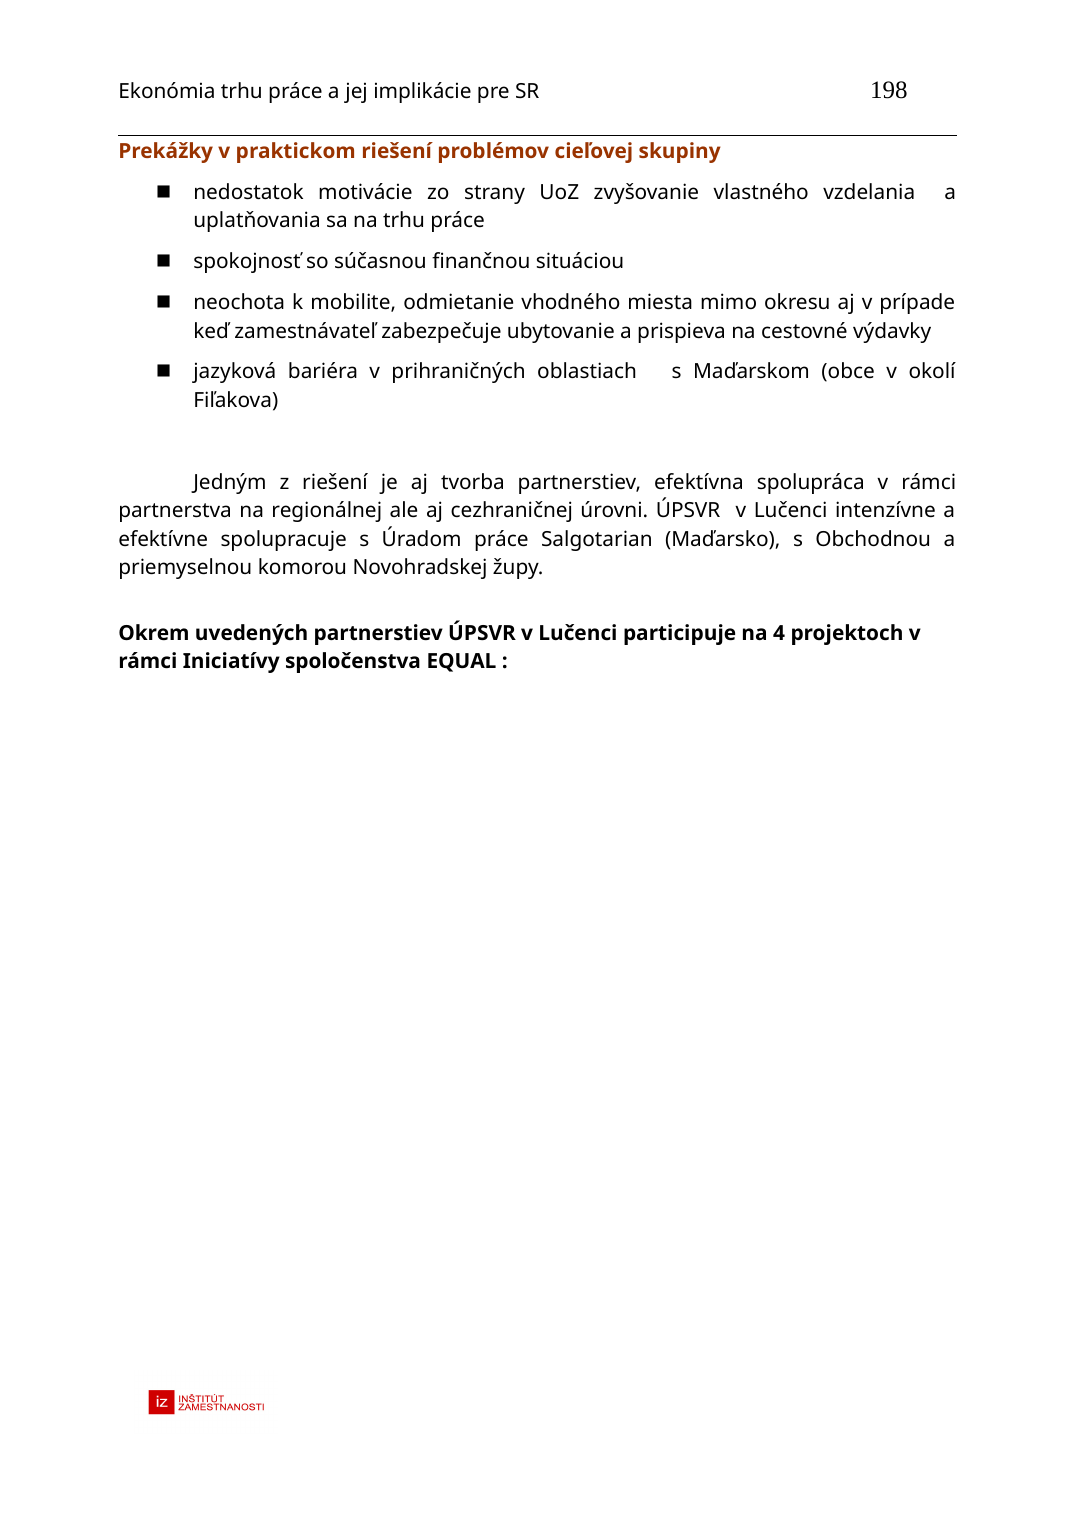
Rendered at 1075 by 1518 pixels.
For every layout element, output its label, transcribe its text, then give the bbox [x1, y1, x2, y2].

picture [134, 1370, 278, 1434]
subtitle Prekážky v praktickom riešení problémov cieľovej skupiny [118, 136, 957, 164]
list nedostatok motivácie zo strany UoZ zvyšovanie vlastného vzdelania a uplatňovania sa na trhu práce [156, 177, 957, 234]
list spokojnosť so súčasnou finančnou situáciou [156, 246, 957, 275]
text Jedným z riešení je aj tvorba partnerstiev, efektívna spolupráca v rámci partnerstva na regionálnej ale aj cezhraničnej úrovni. ÚPSVR v Lučenci intenzívne a efektívne spolupracuje s Úradom práce Salgotarian (Maďarsko), s Obchodnou a priemyselnou komorou Novohradskej župy. [118, 467, 957, 581]
subtitle Okrem uvedených partnerstiev ÚPSVR v Lučenci participuje na 4 projektoch v rámci Iniciatívy spoločenstva EQUAL : [118, 618, 957, 675]
list neochota k mobilite, odmietanie vhodného miesta mimo okresu aj v prípade keď zamestnávateľ zabezpečuje ubytovanie a prispieva na cestovné výdavky [156, 287, 957, 344]
list jazyková bariéra v prihraničných oblastiach s Maďarskom (obce v okolí Fiľakova) [156, 357, 957, 413]
